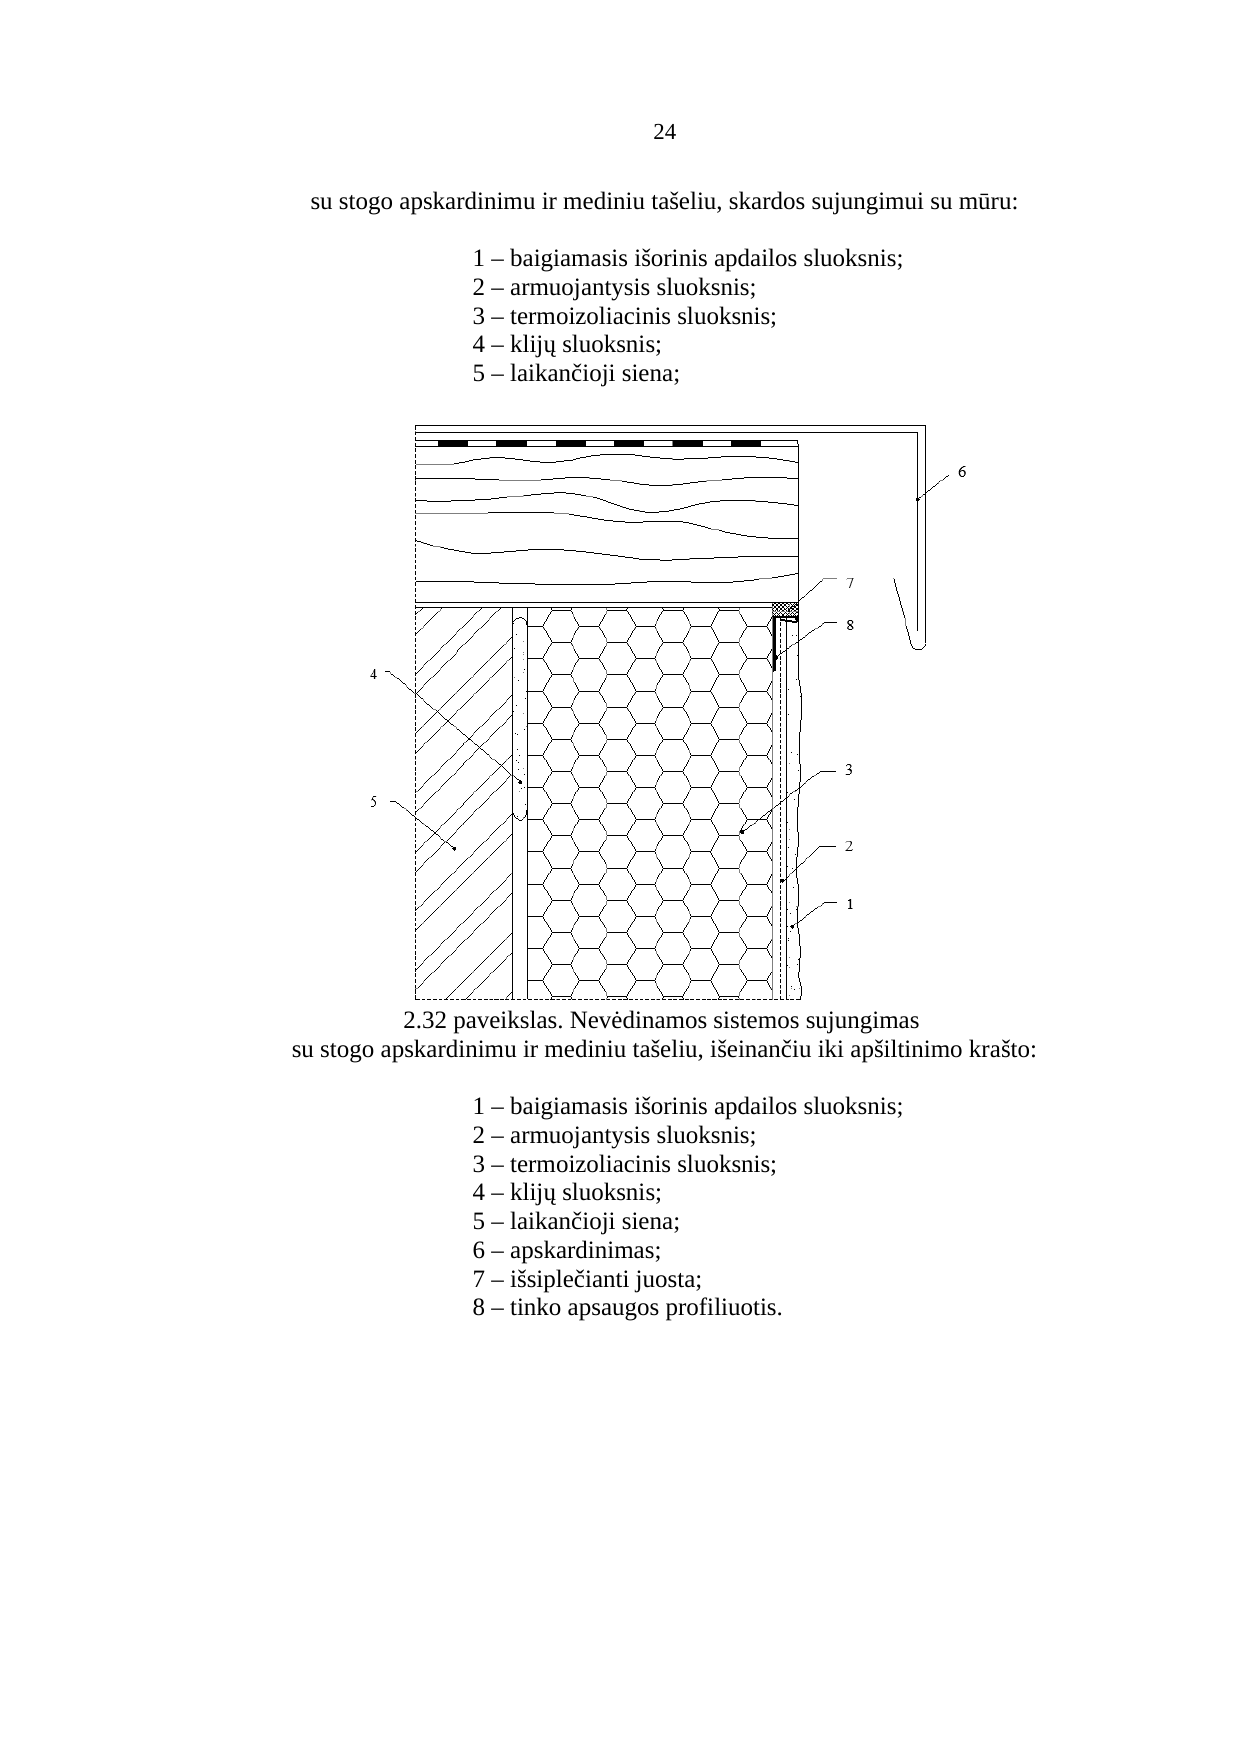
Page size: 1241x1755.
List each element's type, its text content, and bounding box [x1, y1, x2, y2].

text 5 – laikančioji siena; [177, 358, 1152, 387]
text 3 – termoizoliacinis sluoksnis; [177, 301, 1152, 329]
text 2 – armuojantysis sluoksnis; [177, 1120, 1152, 1149]
text 1 – baigiamasis išorinis apdailos sluoksnis; [177, 243, 1152, 272]
text 5 – laikančioji siena; [177, 1206, 1152, 1235]
text 2.32 paveikslas. Nevėdinamos sistemos sujungimas [177, 1005, 1152, 1034]
text 3 – termoizoliacinis sluoksnis; [177, 1149, 1152, 1177]
text 8 – tinko apsaugos profiliuotis. [177, 1292, 1152, 1321]
text 2 – armuojantysis sluoksnis; [177, 272, 1152, 301]
text 6 – apskardinimas; [177, 1235, 1152, 1264]
text 4 – klijų sluoksnis; [177, 329, 1152, 358]
text 1 – baigiamasis išorinis apdailos sluoksnis; [177, 1091, 1152, 1120]
text su stogo apskardinimu ir mediniu tašeliu, išeinančiu iki apšiltinimo krašto: [177, 1034, 1152, 1062]
text su stogo apskardinimu ir mediniu tašeliu, skardos sujungimui su mūru: [177, 186, 1152, 214]
text 4 – klijų sluoksnis; [177, 1177, 1152, 1206]
text 7 – išsiplečianti juosta; [177, 1264, 1152, 1292]
